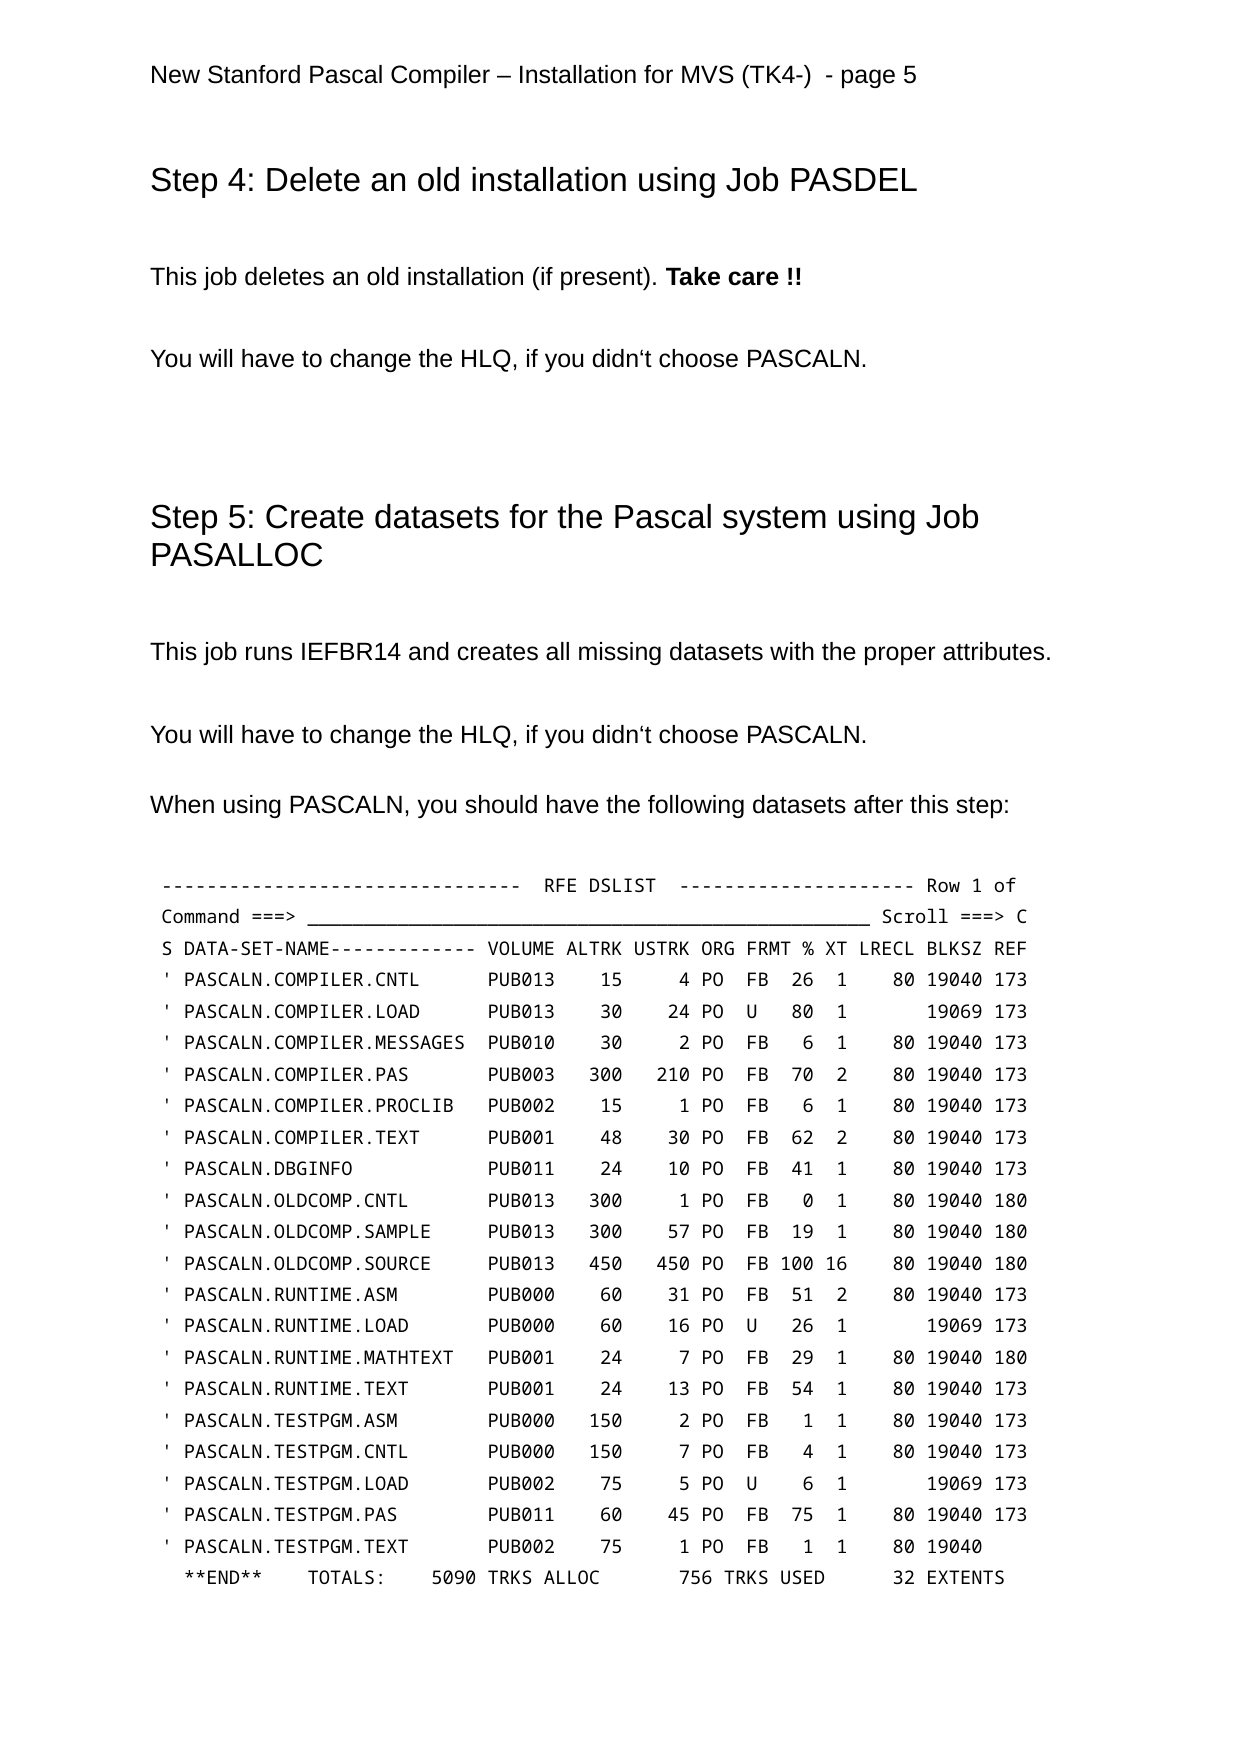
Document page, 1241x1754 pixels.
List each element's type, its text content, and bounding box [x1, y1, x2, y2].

text Step 4: Delete an old installation using Job PASDEL [150, 160, 1090, 198]
text ' PASCALN.OLDCOMP.SAMPLE PUB013 300 57 PO FB 19 1 80 19040 180 [150, 1218, 1090, 1244]
text Command ===> __________________________________________________ Scroll ===> C [150, 904, 1090, 929]
text You will have to change the HLQ, if you didn‘t choose PASCALN. [150, 344, 1090, 373]
text ' PASCALN.TESTPGM.LOAD PUB002 75 5 PO U 6 1 19069 173 [150, 1470, 1090, 1496]
text You will have to change the HLQ, if you didn‘t choose PASCALN. [150, 720, 1090, 777]
text ' PASCALN.COMPILER.MESSAGES PUB010 30 2 PO FB 6 1 80 19040 173 [150, 1029, 1090, 1055]
text ' PASCALN.RUNTIME.TEXT PUB001 24 13 PO FB 54 1 80 19040 173 [150, 1376, 1090, 1401]
text When using PASCALN, you should have the following datasets after this step: [150, 790, 1090, 818]
text ' PASCALN.DBGINFO PUB011 24 10 PO FB 41 1 80 19040 173 [150, 1155, 1090, 1181]
text ' PASCALN.TESTPGM.PAS PUB011 60 45 PO FB 75 1 80 19040 173 [150, 1501, 1090, 1527]
text This job deletes an old installation (if present). Take care !! [150, 262, 1090, 291]
text ' PASCALN.RUNTIME.ASM PUB000 60 31 PO FB 51 2 80 19040 173 [150, 1281, 1090, 1307]
text ' PASCALN.TESTPGM.ASM PUB000 150 2 PO FB 1 1 80 19040 173 [150, 1407, 1090, 1433]
text This job runs IEFBR14 and creates all missing datasets with the proper attributes. [150, 637, 1090, 666]
text ' PASCALN.OLDCOMP.SOURCE PUB013 450 450 PO FB 100 16 80 19040 180 [150, 1250, 1090, 1275]
text Step 5: Create datasets for the Pascal system using Job PASALLOC [150, 468, 1090, 574]
text ' PASCALN.RUNTIME.MATHTEXT PUB001 24 7 PO FB 29 1 80 19040 180 [150, 1344, 1090, 1370]
text ' PASCALN.RUNTIME.LOAD PUB000 60 16 PO U 26 1 19069 173 [150, 1313, 1090, 1338]
text ' PASCALN.COMPILER.LOAD PUB013 30 24 PO U 80 1 19069 173 [150, 998, 1090, 1024]
text S DATA-SET-NAME------------- VOLUME ALTRK USTRK ORG FRMT % XT LRECL BLKSZ REF [150, 935, 1090, 961]
text ' PASCALN.COMPILER.CNTL PUB013 15 4 PO FB 26 1 80 19040 173 [150, 967, 1090, 992]
text ' PASCALN.COMPILER.PAS PUB003 300 210 PO FB 70 2 80 19040 173 [150, 1061, 1090, 1087]
text ' PASCALN.TESTPGM.TEXT PUB002 75 1 PO FB 1 1 80 19040 [150, 1533, 1090, 1558]
text -------------------------------- RFE DSLIST --------------------- Row 1 of [150, 872, 1090, 898]
text ' PASCALN.COMPILER.TEXT PUB001 48 30 PO FB 62 2 80 19040 173 [150, 1124, 1090, 1149]
text **END** TOTALS: 5090 TRKS ALLOC 756 TRKS USED 32 EXTENTS [150, 1564, 1090, 1590]
text ' PASCALN.COMPILER.PROCLIB PUB002 15 1 PO FB 6 1 80 19040 173 [150, 1092, 1090, 1118]
text ' PASCALN.TESTPGM.CNTL PUB000 150 7 PO FB 4 1 80 19040 173 [150, 1438, 1090, 1464]
text ' PASCALN.OLDCOMP.CNTL PUB013 300 1 PO FB 0 1 80 19040 180 [150, 1187, 1090, 1212]
